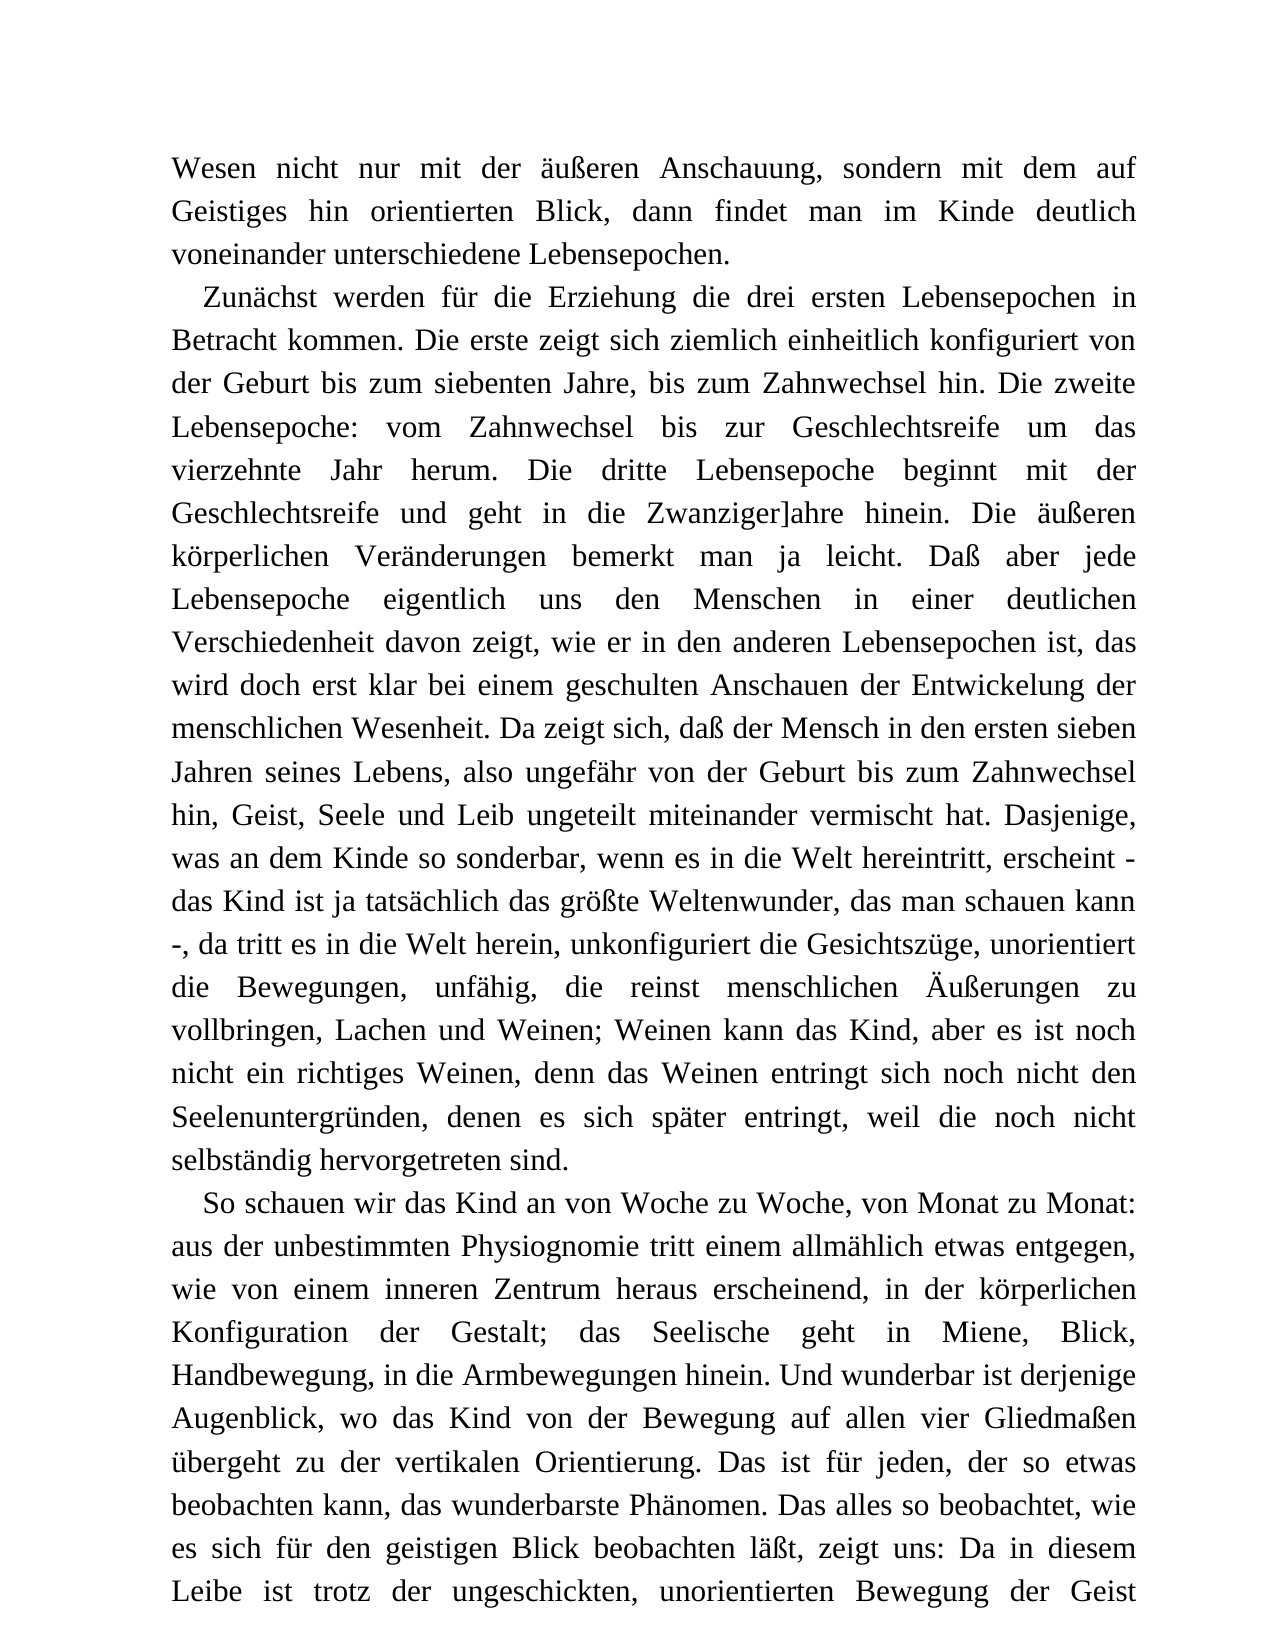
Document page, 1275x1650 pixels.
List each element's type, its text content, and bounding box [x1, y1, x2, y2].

text Zunächst werden für die Erziehung die drei ersten Lebensepochen in Betracht kommen. Die erste zeigt sich ziemlich einheitlich konfiguriert von der Geburt bis zum siebenten Jahre, bis zum Zahnwechsel hin. Die zweite Lebensepoche: vom Zahnwechsel bis zur Geschlechtsreife um das vierzehnte Jahr herum. Die dritte Lebensepoche beginnt mit der Geschlechtsreife und geht in die Zwanziger]ahre hinein. Die äußeren körperlichen Veränderungen bemerkt man ja leicht. Daß aber jede Lebensepoche eigentlich uns den Menschen in einer deutlichen Verschiedenheit davon zeigt, wie er in den anderen Lebensepochen ist, das wird doch erst klar bei einem geschulten Anschauen der Entwickelung der menschlichen Wesenheit. Da zeigt sich, daß der Mensch in den ersten sieben Jahren seines Lebens, also ungefähr von der Geburt bis zum Zahnwechsel hin, Geist, Seele und Leib ungeteilt miteinander vermischt hat. Dasjenige, was an dem Kinde so sonderbar, wenn es in die Welt hereintritt, erscheint - das Kind ist ja tatsächlich das größte Weltenwunder, das man schauen kann -, da tritt es in die Welt herein, unkonfiguriert die Gesichtszüge, unorientiert die Bewegungen, unfähig, die reinst menschlichen Äußerungen zu vollbringen, Lachen und Weinen; Weinen kann das Kind, aber es ist noch nicht ein richtiges Weinen, denn das Weinen entringt sich noch nicht den Seelenuntergründen, denen es sich später entringt, weil die noch nicht selbständig hervorgetreten sind. [171, 278, 1137, 1177]
text So schauen wir das Kind an von Woche zu Woche, von Monat zu Monat: aus der unbestimmten Physiognomie tritt einem allmählich etwas entgegen, wie von einem inneren Zentrum heraus erscheinend, in der körperlichen Konfiguration der Gestalt; das Seelische geht in Miene, Blick, Handbewegung, in die Armbewegungen hinein. Und wunderbar ist derjenige Augenblick, wo das Kind von der Bewegung auf allen vier Gliedmaßen übergeht zu der vertikalen Orientierung. Das ist für jeden, der so etwas beobachten kann, das wunderbarste Phänomen. Das alles so beobachtet, wie es sich für den geistigen Blick beobachten läßt, zeigt uns: Da in diesem Leibe ist trotz der ungeschickten, unorientierten Bewegung der Geist [171, 1184, 1137, 1608]
text Wesen nicht nur mit der äußeren Anschauung, sondern mit dem auf Geistiges hin orientierten Blick, dann findet man im Kinde deutlich voneinander unterschiedene Lebensepochen. [171, 149, 1137, 271]
